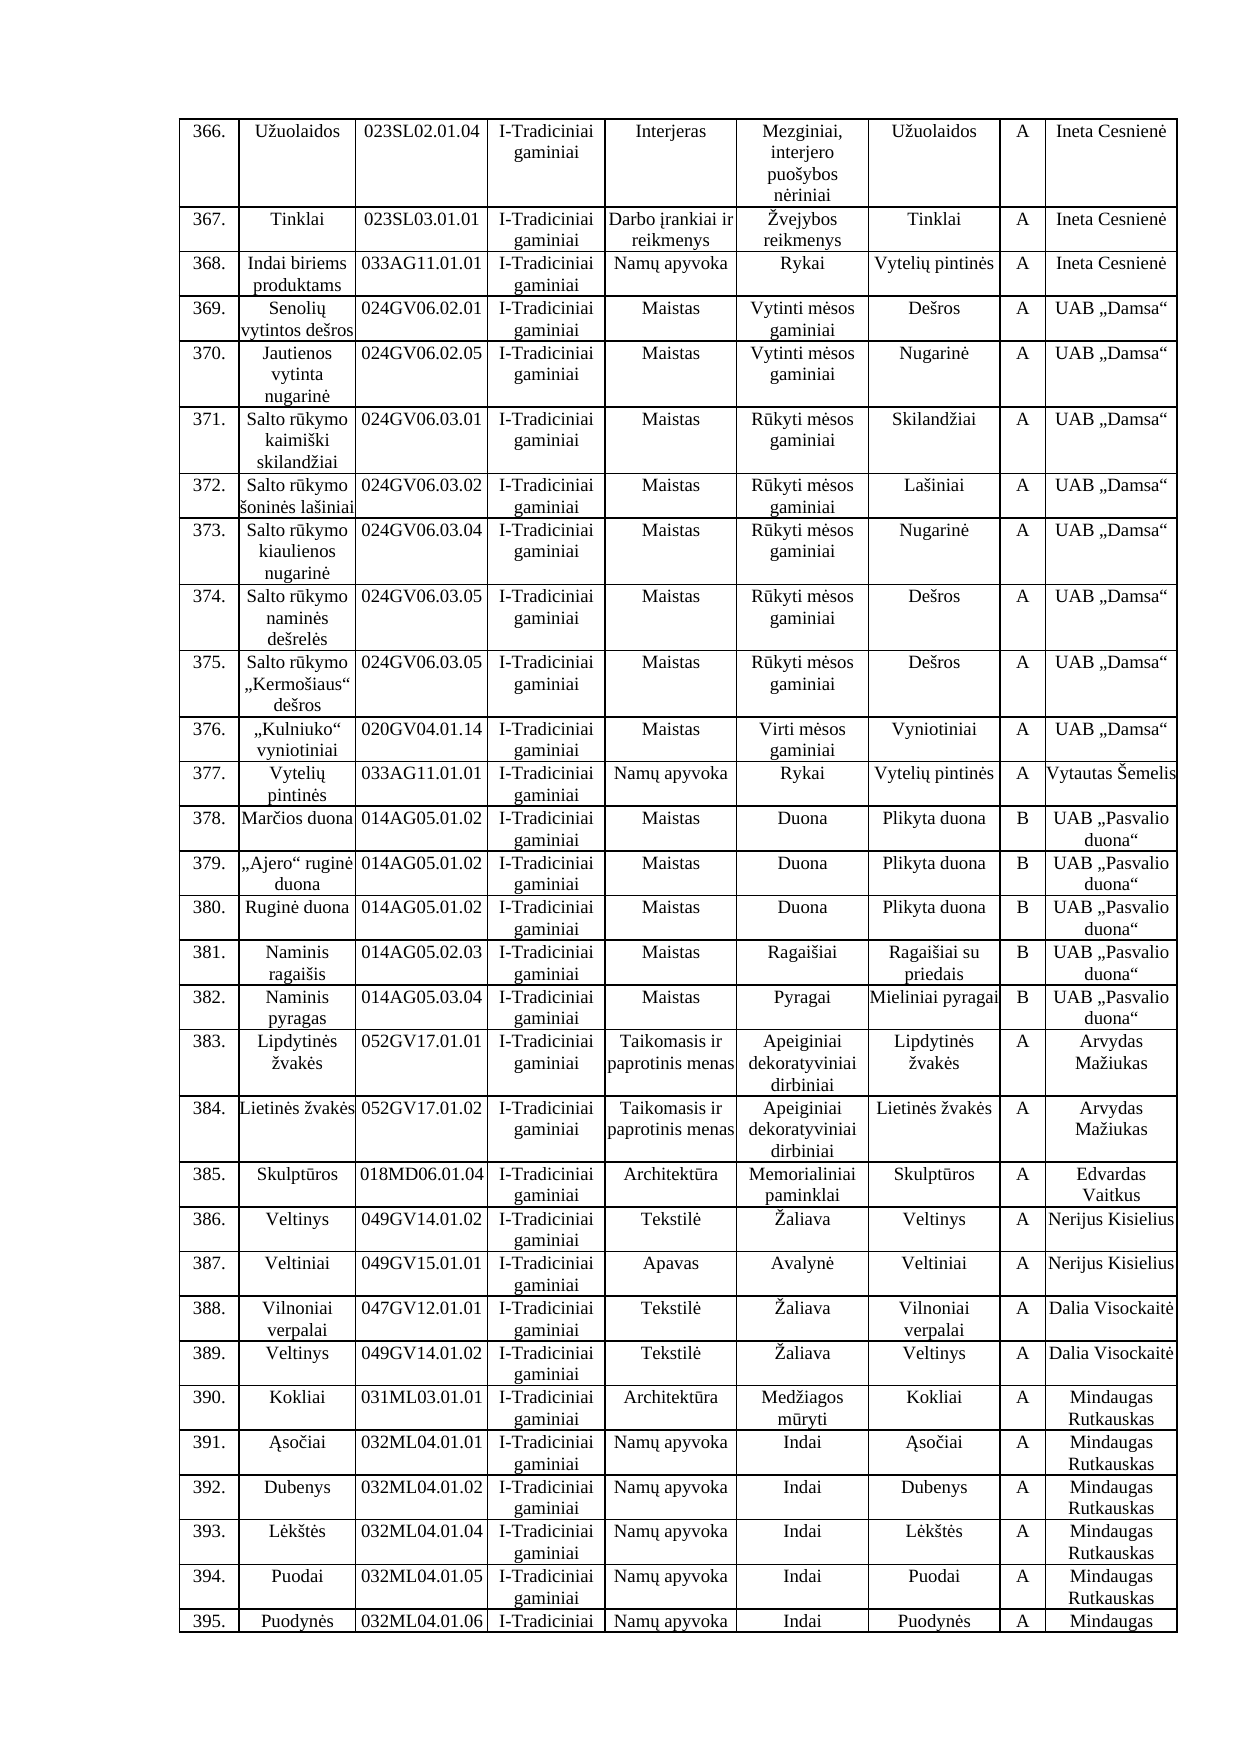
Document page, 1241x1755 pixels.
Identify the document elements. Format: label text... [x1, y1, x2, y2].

table_cell Namų apyvoka [606, 1431, 736, 1474]
table_cell Tinklai [869, 208, 999, 251]
table_cell 383. [180, 1030, 238, 1095]
table_cell Namų apyvoka [606, 1520, 736, 1563]
table_cell Arvydas Mažiukas [1046, 1097, 1176, 1161]
table_cell Lipdytinės žvakės [240, 1030, 355, 1095]
table_cell 387. [180, 1252, 238, 1295]
table_cell Pyragai [737, 986, 868, 1029]
table_cell Darbo įrankiai ir reikmenys [606, 208, 736, 251]
table_cell Dešros [869, 585, 999, 650]
table_cell 024GV06.03.05 [356, 585, 487, 650]
table_cell Lašiniai [869, 474, 999, 517]
table_cell Indai [737, 1520, 868, 1563]
table_cell Indai [737, 1476, 868, 1519]
table_cell 020GV04.01.14 [356, 718, 487, 761]
table_cell Puodynės [869, 1610, 999, 1631]
table_cell 032ML04.01.06 [356, 1610, 487, 1631]
table_cell Maistas [606, 852, 736, 895]
table_cell A [1001, 1097, 1045, 1161]
table_cell A [1001, 651, 1045, 716]
table_cell 388. [180, 1297, 238, 1340]
table_cell Taikomasis ir paprotinis menas [606, 1097, 736, 1161]
table_cell Skulptūros [240, 1163, 355, 1206]
table_cell Vytelių pintinės [869, 762, 999, 805]
table_cell Namų apyvoka [606, 1565, 736, 1608]
table_cell Skilandžiai [869, 408, 999, 472]
table_cell Medžiagos mūryti [737, 1386, 868, 1429]
table_cell A [1001, 1610, 1045, 1631]
table_cell 049GV14.01.02 [356, 1342, 487, 1385]
table_cell [1178, 1029, 1182, 1095]
table_cell I-Tradiciniai gaminiai [488, 208, 604, 251]
table_cell 032ML04.01.04 [356, 1520, 487, 1563]
table_cell I-Tradiciniai gaminiai [488, 1431, 604, 1474]
table_cell Dešros [869, 297, 999, 340]
table_cell Mindaugas Rutkauskas [1046, 1520, 1176, 1563]
table_cell A [1001, 1386, 1045, 1429]
table_cell Dalia Visockaitė [1046, 1342, 1176, 1385]
table_cell 394. [180, 1565, 238, 1608]
table_cell 014AG05.01.02 [356, 807, 487, 850]
table_cell I-Tradiciniai gaminiai [488, 1565, 604, 1608]
table_cell Plikyta duona [869, 852, 999, 895]
table_cell Indai [737, 1431, 868, 1474]
table_cell 032ML04.01.01 [356, 1431, 487, 1474]
table_cell 369. [180, 297, 238, 340]
table_cell [175, 650, 179, 716]
table_cell Maistas [606, 986, 736, 1029]
table_cell Namų apyvoka [606, 1610, 736, 1631]
table_cell Vytinti mėsos gaminiai [737, 342, 868, 406]
table_cell Indai [737, 1565, 868, 1608]
table_cell 014AG05.01.02 [356, 896, 487, 939]
table_cell UAB „Pasvalio duona“ [1046, 852, 1176, 895]
table_cell Nerijus Kisielius [1046, 1252, 1176, 1295]
table_cell [175, 1029, 179, 1095]
table_cell I-Tradiciniai gaminiai [488, 120, 604, 206]
table_cell Apavas [606, 1252, 736, 1295]
table_cell 378. [180, 807, 238, 850]
table_cell 382. [180, 986, 238, 1029]
table_cell [175, 1519, 179, 1563]
table_cell I-Tradiciniai [488, 1610, 604, 1631]
table_cell A [1001, 342, 1045, 406]
table_cell [1178, 584, 1182, 650]
table_cell Ragaišiai su priedais [869, 941, 999, 984]
table_cell UAB „Pasvalio duona“ [1046, 986, 1176, 1029]
table_cell 395. [180, 1610, 238, 1631]
table_cell [175, 716, 179, 761]
table_cell [175, 984, 179, 1029]
table_cell [175, 118, 179, 206]
table_cell 033AG11.01.01 [356, 762, 487, 805]
table_cell I-Tradiciniai gaminiai [488, 1342, 604, 1385]
table_cell Jautienos vytinta nugarinė [240, 342, 355, 406]
table_cell UAB „Damsa“ [1046, 408, 1176, 472]
table_cell I-Tradiciniai gaminiai [488, 1520, 604, 1563]
table_cell Senolių vytintos dešros [240, 297, 355, 340]
table_cell Mindaugas Rutkauskas [1046, 1386, 1176, 1429]
table_cell UAB „Damsa“ [1046, 342, 1176, 406]
table_cell Maistas [606, 807, 736, 850]
table_cell 049GV15.01.01 [356, 1252, 487, 1295]
table_cell B [1001, 986, 1045, 1029]
table_cell [175, 406, 179, 472]
table_cell Vytinti mėsos gaminiai [737, 297, 868, 340]
table_cell A [1001, 585, 1045, 650]
table_cell 384. [180, 1097, 238, 1161]
table_cell 014AG05.01.02 [356, 852, 487, 895]
table_cell Tinklai [240, 208, 355, 251]
table_cell 368. [180, 252, 238, 295]
table_cell Rūkyti mėsos gaminiai [737, 585, 868, 650]
table_cell Veltinys [240, 1208, 355, 1251]
table_cell [1178, 895, 1182, 939]
table_cell [175, 895, 179, 939]
table_cell Tekstilė [606, 1342, 736, 1385]
table_cell I-Tradiciniai gaminiai [488, 474, 604, 517]
table_cell 033AG11.01.01 [356, 252, 487, 295]
table_cell Lėkštės [240, 1520, 355, 1563]
table_cell 032ML04.01.05 [356, 1565, 487, 1608]
table_cell Duona [737, 852, 868, 895]
table_cell 374. [180, 585, 238, 650]
table_cell I-Tradiciniai gaminiai [488, 986, 604, 1029]
table_cell [1178, 1340, 1182, 1385]
table_cell I-Tradiciniai gaminiai [488, 1386, 604, 1429]
table_cell Lėkštės [869, 1520, 999, 1563]
table_cell I-Tradiciniai gaminiai [488, 807, 604, 850]
table_cell [1178, 1251, 1182, 1295]
table_cell Duona [737, 896, 868, 939]
table_cell „Kulniuko“ vyniotiniai [240, 718, 355, 761]
table_cell Mezginiai, interjero puošybos nėriniai [737, 120, 868, 206]
table_cell I-Tradiciniai gaminiai [488, 1097, 604, 1161]
table_cell A [1001, 408, 1045, 472]
table_cell Indai biriems produktams [240, 252, 355, 295]
table_cell [1178, 1295, 1182, 1340]
table_cell Žaliava [737, 1208, 868, 1251]
table_cell [1178, 473, 1182, 517]
table_cell [1178, 1385, 1182, 1429]
table_cell Mindaugas Rutkauskas [1046, 1565, 1176, 1608]
table_cell 032ML04.01.02 [356, 1476, 487, 1519]
table_cell [1178, 939, 1182, 984]
table_cell [175, 473, 179, 517]
table_cell Vytautas Šemelis [1046, 762, 1176, 805]
table_cell Namų apyvoka [606, 252, 736, 295]
table_cell Dubenys [869, 1476, 999, 1519]
table_cell Veltinys [869, 1208, 999, 1251]
table_cell 023SL02.01.04 [356, 120, 487, 206]
table_cell Tekstilė [606, 1208, 736, 1251]
table_cell Maistas [606, 519, 736, 583]
table_cell A [1001, 718, 1045, 761]
table_cell I-Tradiciniai gaminiai [488, 297, 604, 340]
table_cell [175, 1608, 179, 1631]
table_cell [1178, 1095, 1182, 1161]
table_cell [175, 805, 179, 850]
table_cell [1178, 761, 1182, 805]
table_cell Ruginė duona [240, 896, 355, 939]
table_cell Apeiginiai dekoratyviniai dirbiniai [737, 1097, 868, 1161]
table_cell I-Tradiciniai gaminiai [488, 852, 604, 895]
table_cell Rūkyti mėsos gaminiai [737, 651, 868, 716]
table_cell 024GV06.02.01 [356, 297, 487, 340]
table_cell Lietinės žvakės [869, 1097, 999, 1161]
table_cell 014AG05.03.04 [356, 986, 487, 1029]
table_cell [175, 1564, 179, 1608]
table_cell UAB „Pasvalio duona“ [1046, 941, 1176, 984]
table_cell 018MD06.01.04 [356, 1163, 487, 1206]
table_cell 392. [180, 1476, 238, 1519]
table_cell Maistas [606, 718, 736, 761]
table_cell UAB „Damsa“ [1046, 651, 1176, 716]
table_cell I-Tradiciniai gaminiai [488, 252, 604, 295]
table_cell Maistas [606, 474, 736, 517]
table_cell Architektūra [606, 1163, 736, 1206]
table_cell [175, 251, 179, 295]
table_cell Indai [737, 1610, 868, 1631]
table_cell I-Tradiciniai gaminiai [488, 762, 604, 805]
table_cell A [1001, 1208, 1045, 1251]
table_cell Apeiginiai dekoratyviniai dirbiniai [737, 1030, 868, 1095]
table_cell Maistas [606, 651, 736, 716]
table_cell A [1001, 1565, 1045, 1608]
table_cell [175, 1161, 179, 1206]
table_cell Veltiniai [240, 1252, 355, 1295]
table_cell I-Tradiciniai gaminiai [488, 896, 604, 939]
table_cell 023SL03.01.01 [356, 208, 487, 251]
table_cell Veltinys [869, 1342, 999, 1385]
table_cell [1178, 406, 1182, 472]
table_cell Puodynės [240, 1610, 355, 1631]
table_cell 024GV06.03.05 [356, 651, 487, 716]
table_cell [1178, 984, 1182, 1029]
table_cell I-Tradiciniai gaminiai [488, 1208, 604, 1251]
table_cell I-Tradiciniai gaminiai [488, 718, 604, 761]
table_cell Duona [737, 807, 868, 850]
table_cell 386. [180, 1208, 238, 1251]
table_cell Naminis ragaišis [240, 941, 355, 984]
table_cell [1178, 251, 1182, 295]
table_cell Lietinės žvakės [240, 1097, 355, 1161]
table_cell [175, 1340, 179, 1385]
table_cell A [1001, 1297, 1045, 1340]
table_cell „Ajero“ ruginė duona [240, 852, 355, 895]
table_cell Vytelių pintinės [869, 252, 999, 295]
table_cell Žaliava [737, 1342, 868, 1385]
table_cell Maistas [606, 342, 736, 406]
table_cell 052GV17.01.02 [356, 1097, 487, 1161]
table_cell B [1001, 941, 1045, 984]
table_cell [175, 295, 179, 340]
table_cell I-Tradiciniai gaminiai [488, 408, 604, 472]
table_cell A [1001, 208, 1045, 251]
table_cell A [1001, 474, 1045, 517]
table_cell 371. [180, 408, 238, 472]
table_cell 385. [180, 1163, 238, 1206]
table_cell A [1001, 1520, 1045, 1563]
table_cell 393. [180, 1520, 238, 1563]
table_cell [175, 517, 179, 583]
table_cell Maistas [606, 408, 736, 472]
table_cell 375. [180, 651, 238, 716]
table_cell 391. [180, 1431, 238, 1474]
table_cell 379. [180, 852, 238, 895]
table_cell 024GV06.03.04 [356, 519, 487, 583]
table_cell Rūkyti mėsos gaminiai [737, 519, 868, 583]
table_cell Plikyta duona [869, 896, 999, 939]
table_cell Salto rūkymo kiaulienos nugarinė [240, 519, 355, 583]
table_cell 389. [180, 1342, 238, 1385]
table_cell [175, 1429, 179, 1474]
table_cell Vyniotiniai [869, 718, 999, 761]
table_cell Virti mėsos gaminiai [737, 718, 868, 761]
table_cell Avalynė [737, 1252, 868, 1295]
table_cell [1178, 716, 1182, 761]
table_cell Tekstilė [606, 1297, 736, 1340]
table_cell Dešros [869, 651, 999, 716]
table_cell I-Tradiciniai gaminiai [488, 342, 604, 406]
table_cell A [1001, 519, 1045, 583]
table_cell Vilnoniai verpalai [869, 1297, 999, 1340]
table_cell [175, 1251, 179, 1295]
table_cell Skulptūros [869, 1163, 999, 1206]
table_cell I-Tradiciniai gaminiai [488, 1030, 604, 1095]
table_cell Nugarinė [869, 519, 999, 583]
table_cell UAB „Pasvalio duona“ [1046, 896, 1176, 939]
table_cell Mindaugas Rutkauskas [1046, 1431, 1176, 1474]
table_cell Rykai [737, 762, 868, 805]
table_cell Maistas [606, 585, 736, 650]
table_cell [1178, 295, 1182, 340]
table_cell Architektūra [606, 1386, 736, 1429]
table_cell A [1001, 252, 1045, 295]
table_cell Puodai [869, 1565, 999, 1608]
table_cell [175, 1206, 179, 1251]
table_cell Maistas [606, 896, 736, 939]
table_cell Veltiniai [869, 1252, 999, 1295]
table_cell [1178, 1564, 1182, 1608]
table_cell 380. [180, 896, 238, 939]
table_cell Rūkyti mėsos gaminiai [737, 474, 868, 517]
table_cell Maistas [606, 297, 736, 340]
table_cell 031ML03.01.01 [356, 1386, 487, 1429]
table_cell A [1001, 297, 1045, 340]
table_cell 370. [180, 342, 238, 406]
table_cell Edvardas Vaitkus [1046, 1163, 1176, 1206]
table_cell 377. [180, 762, 238, 805]
table_cell [1178, 1608, 1182, 1631]
table_cell Ineta Cesnienė [1046, 208, 1176, 251]
table_cell A [1001, 1252, 1045, 1295]
table_cell [1178, 1519, 1182, 1563]
table_cell UAB „Damsa“ [1046, 585, 1176, 650]
table_cell Vilnoniai verpalai [240, 1297, 355, 1340]
table_cell Kokliai [869, 1386, 999, 1429]
table_cell 047GV12.01.01 [356, 1297, 487, 1340]
table_cell A [1001, 1431, 1045, 1474]
table_cell [175, 1385, 179, 1429]
table_cell 049GV14.01.02 [356, 1208, 487, 1251]
table_cell Dalia Visockaitė [1046, 1297, 1176, 1340]
table_cell B [1001, 807, 1045, 850]
table_cell Mieliniai pyragai [869, 986, 999, 1029]
table_cell Taikomasis ir paprotinis menas [606, 1030, 736, 1095]
table_cell [175, 1474, 179, 1519]
table_cell I-Tradiciniai gaminiai [488, 519, 604, 583]
table_cell I-Tradiciniai gaminiai [488, 1252, 604, 1295]
table_cell Lipdytinės žvakės [869, 1030, 999, 1095]
table_cell 372. [180, 474, 238, 517]
table_cell Arvydas Mažiukas [1046, 1030, 1176, 1095]
table_cell [175, 1095, 179, 1161]
table_cell 373. [180, 519, 238, 583]
table_cell UAB „Damsa“ [1046, 519, 1176, 583]
table_cell Veltinys [240, 1342, 355, 1385]
table_cell 024GV06.02.05 [356, 342, 487, 406]
table_cell UAB „Damsa“ [1046, 474, 1176, 517]
table_cell [175, 761, 179, 805]
table_cell A [1001, 762, 1045, 805]
table_cell 366. [180, 120, 238, 206]
table_cell Užuolaidos [240, 120, 355, 206]
table_cell [1178, 805, 1182, 850]
table_cell 390. [180, 1386, 238, 1429]
table_cell Salto rūkymo naminės dešrelės [240, 585, 355, 650]
table_cell I-Tradiciniai gaminiai [488, 1476, 604, 1519]
table_cell [1178, 1206, 1182, 1251]
table_cell [1178, 850, 1182, 895]
table_cell Dubenys [240, 1476, 355, 1519]
table_cell Mindaugas [1046, 1610, 1176, 1631]
table_cell Ąsočiai [869, 1431, 999, 1474]
table_cell Žaliava [737, 1297, 868, 1340]
table_cell Ineta Cesnienė [1046, 120, 1176, 206]
table_cell Salto rūkymo kaimiški skilandžiai [240, 408, 355, 472]
table_cell Namų apyvoka [606, 1476, 736, 1519]
table_cell Puodai [240, 1565, 355, 1608]
table_cell Rykai [737, 252, 868, 295]
table_cell [175, 850, 179, 895]
table_cell A [1001, 1030, 1045, 1095]
table_cell I-Tradiciniai gaminiai [488, 941, 604, 984]
table_cell UAB „Damsa“ [1046, 718, 1176, 761]
table_cell UAB „Damsa“ [1046, 297, 1176, 340]
table_cell Užuolaidos [869, 120, 999, 206]
table_cell [1178, 1161, 1182, 1206]
table_cell [175, 1295, 179, 1340]
table_cell A [1001, 1342, 1045, 1385]
table_cell Nugarinė [869, 342, 999, 406]
table_cell [175, 584, 179, 650]
table_cell 024GV06.03.02 [356, 474, 487, 517]
table_cell 367. [180, 208, 238, 251]
table_cell Žvejybos reikmenys [737, 208, 868, 251]
table_cell A [1001, 1476, 1045, 1519]
table_cell Ragaišiai [737, 941, 868, 984]
table_cell Plikyta duona [869, 807, 999, 850]
table_cell Ąsočiai [240, 1431, 355, 1474]
table_cell Rūkyti mėsos gaminiai [737, 408, 868, 472]
table_cell Vytelių pintinės [240, 762, 355, 805]
table_cell A [1001, 1163, 1045, 1206]
table_cell [1178, 517, 1182, 583]
table_cell Interjeras [606, 120, 736, 206]
table_cell [1178, 118, 1182, 206]
table_cell Marčios duona [240, 807, 355, 850]
table_cell 381. [180, 941, 238, 984]
table_cell Memorialiniai paminklai [737, 1163, 868, 1206]
table_cell [1178, 1474, 1182, 1519]
table_cell I-Tradiciniai gaminiai [488, 651, 604, 716]
table_cell I-Tradiciniai gaminiai [488, 1297, 604, 1340]
table_cell I-Tradiciniai gaminiai [488, 1163, 604, 1206]
table_cell B [1001, 896, 1045, 939]
table_cell B [1001, 852, 1045, 895]
table_cell 014AG05.02.03 [356, 941, 487, 984]
table_cell Mindaugas Rutkauskas [1046, 1476, 1176, 1519]
table_cell Salto rūkymo „Kermošiaus“ dešros [240, 651, 355, 716]
table_cell 052GV17.01.01 [356, 1030, 487, 1095]
table_cell Kokliai [240, 1386, 355, 1429]
table_cell [1178, 340, 1182, 406]
table_cell Salto rūkymo šoninės lašiniai [240, 474, 355, 517]
table_cell UAB „Pasvalio duona“ [1046, 807, 1176, 850]
table_cell [1178, 1429, 1182, 1474]
table_cell [1178, 650, 1182, 716]
table_cell Naminis pyragas [240, 986, 355, 1029]
table_cell Namų apyvoka [606, 762, 736, 805]
table_cell [175, 206, 179, 251]
table_cell Maistas [606, 941, 736, 984]
table_cell I-Tradiciniai gaminiai [488, 585, 604, 650]
table_cell [175, 340, 179, 406]
table_cell Ineta Cesnienė [1046, 252, 1176, 295]
table_cell 376. [180, 718, 238, 761]
table_cell 024GV06.03.01 [356, 408, 487, 472]
table_cell A [1001, 120, 1045, 206]
table_cell [175, 939, 179, 984]
table_cell [1178, 206, 1182, 251]
table_cell Nerijus Kisielius [1046, 1208, 1176, 1251]
